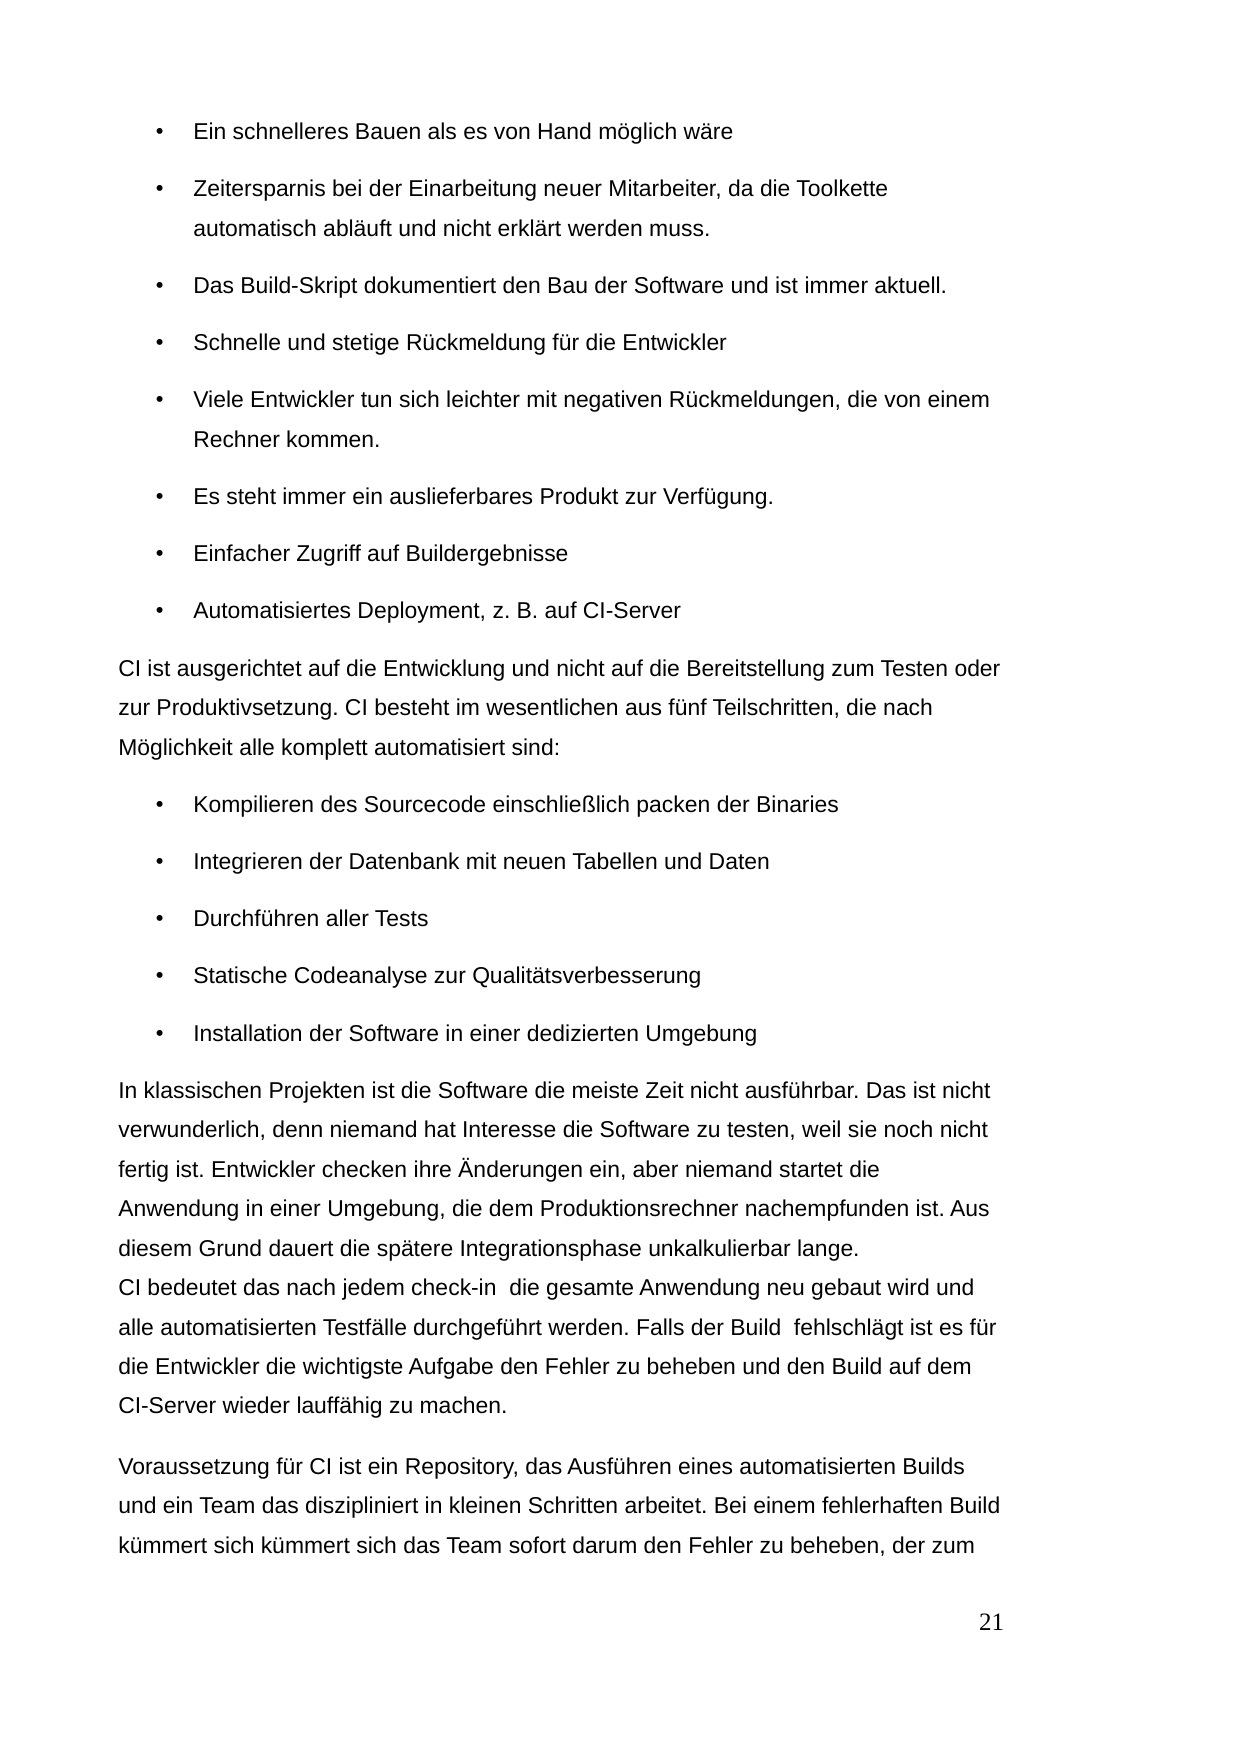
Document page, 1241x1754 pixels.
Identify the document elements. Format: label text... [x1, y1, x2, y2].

text Voraussetzung für CI ist ein Repository, das Ausführen eines automatisierten Builds und ein Team das diszipliniert in kleinen Schritten arbeitet. Bei einem fehlerhaften Build kümmert sich kümmert sich das Team sofort darum den Fehler zu beheben, der zum [118, 1453, 1004, 1558]
list Es steht immer ein auslieferbares Produkt zur Verfügung. [156, 483, 1004, 509]
list Einfacher Zugriff auf Buildergebnisse [156, 540, 1004, 567]
list Installation der Software in einer dedizierten Umgebung [156, 1019, 1004, 1046]
list Zeitersparnis bei der Einarbeitung neuer Mitarbeiter, da die Toolkette automatisch abläuft und nicht erklärt werden muss. [156, 175, 1004, 241]
list Viele Entwickler tun sich leichter mit negativen Rückmeldungen, die von einem Rechner kommen. [156, 386, 1004, 452]
list Automatisiertes Deployment, z. B. auf CI-Server [156, 597, 1004, 624]
list Integrieren der Datenbank mit neuen Tabellen und Daten [156, 848, 1004, 874]
text CI ist ausgerichtet auf die Entwicklung und nicht auf die Bereitstellung zum Testen oder zur Produktivsetzung. CI besteht im wesentlichen aus fünf Teilschritten, die nach Möglichkeit alle komplett automatisiert sind: [118, 654, 1004, 760]
list Statische Codeanalyse zur Qualitätsverbesserung [156, 962, 1004, 989]
list Schnelle und stetige Rückmeldung für die Entwickler [156, 329, 1004, 356]
text CI bedeutet das nach jedem check-in die gesamte Anwendung neu gebaut wird und alle automatisierten Testfälle durchgeführt werden. Falls der Build fehlschlägt ist es für die Entwickler die wichtigste Aufgabe den Fehler zu beheben und den Build auf dem CI-Server wieder lauffähig zu machen. [118, 1274, 1004, 1419]
list Durchführen aller Tests [156, 905, 1004, 931]
text In klassischen Projekten ist die Software die meiste Zeit nicht ausführbar. Das ist nicht verwunderlich, denn niemand hat Interesse die Software zu testen, weil sie noch nicht fertig ist. Entwickler checken ihre Änderungen ein, aber niemand startet die Anwendung in einer Umgebung, die dem Produktionsrechner nachempfunden ist. Aus diesem Grund dauert die spätere Integrationsphase unkalkulierbar lange. [118, 1077, 1004, 1261]
list Ein schnelleres Bauen als es von Hand möglich wäre [156, 118, 1004, 144]
list Kompilieren des Sourcecode einschließlich packen der Binaries [156, 791, 1004, 817]
list Das Build-Skript dokumentiert den Bau der Software und ist immer aktuell. [156, 272, 1004, 298]
